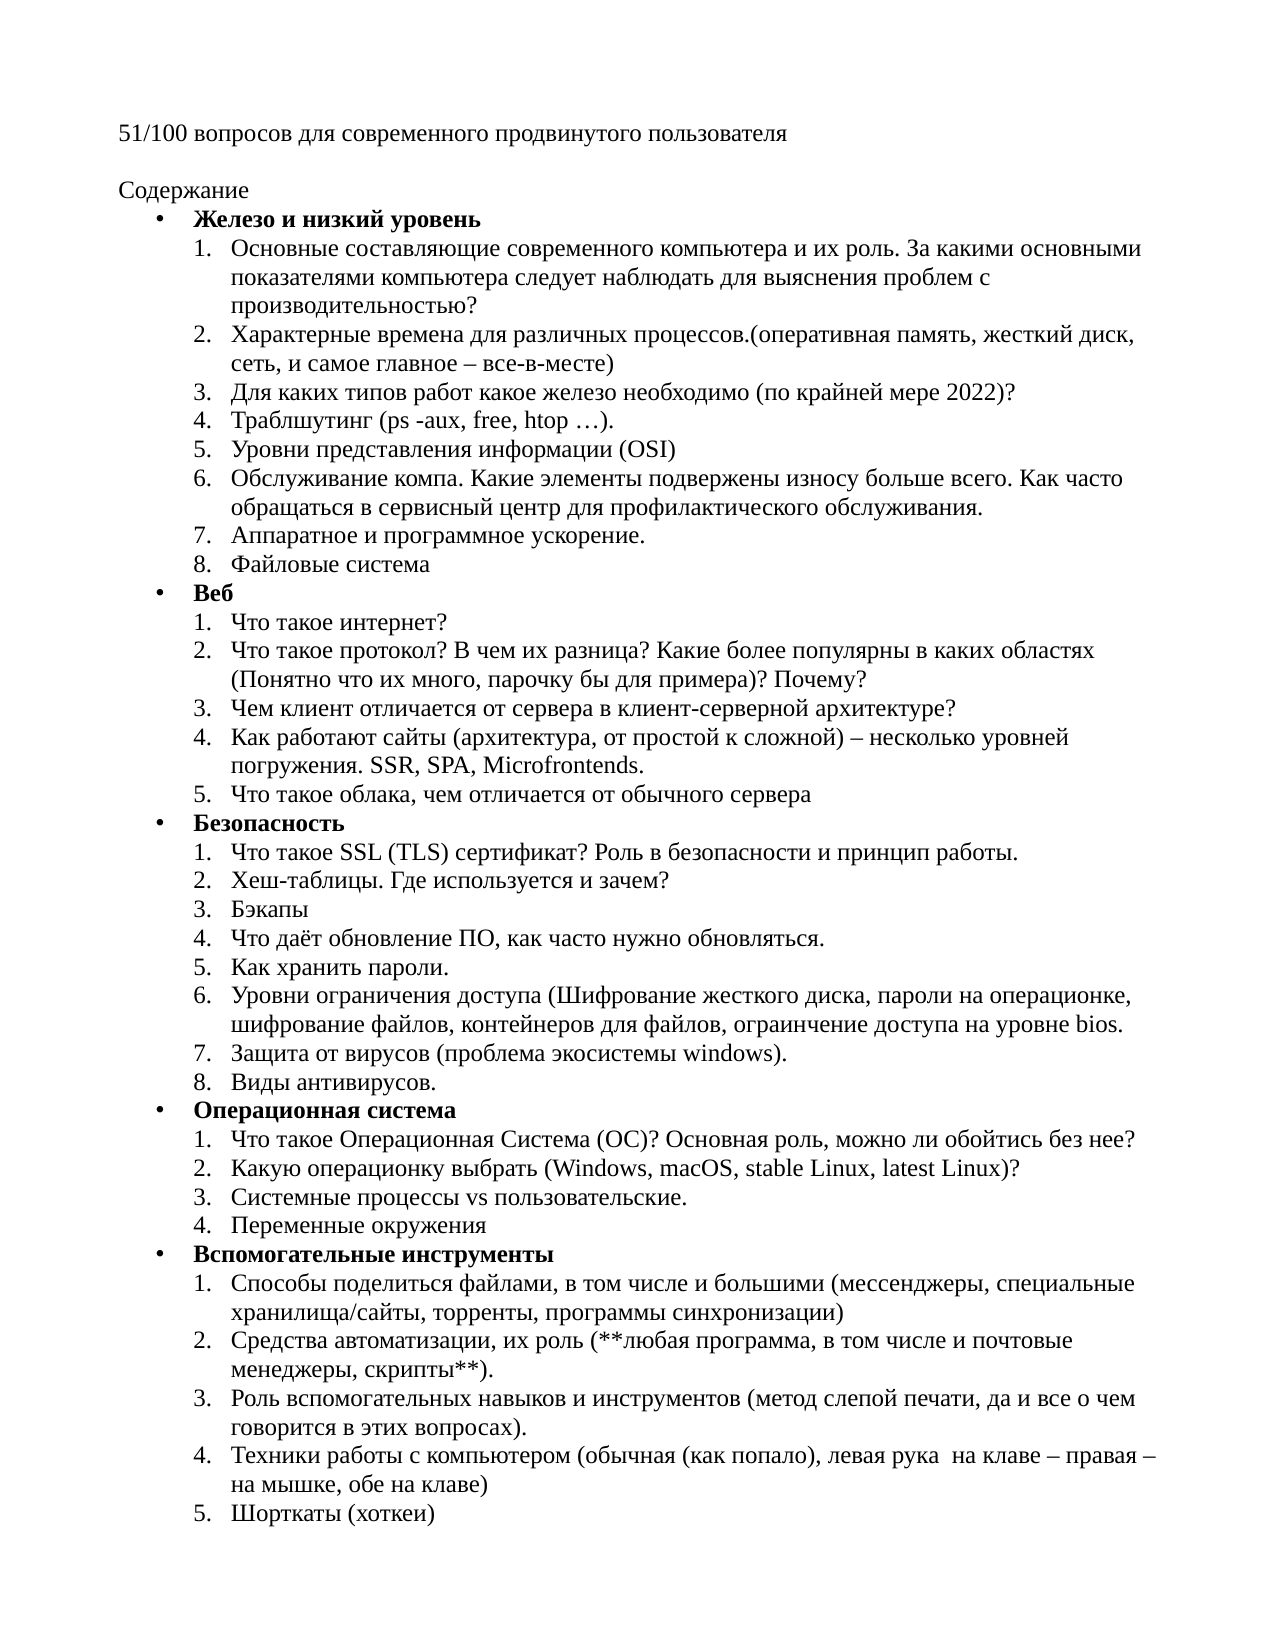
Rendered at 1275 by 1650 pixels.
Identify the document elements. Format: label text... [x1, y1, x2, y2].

list Как работают сайты (архитектура, от простой к сложной) – несколько уровней погружения. SSR, SPA, Microfrontends. [193, 722, 1157, 779]
list Уровни представления информации (OSI) [193, 434, 1157, 463]
list Вспомогательные инструменты [156, 1239, 1157, 1268]
list Основные составляющие современного компьютера и их роль. За какими основными показателями компьютера следует наблюдать для выяснения проблем с производительностью? [193, 233, 1157, 319]
list Веб [156, 578, 1157, 607]
text 51/100 вопросов для современного продвинутого пользователя [118, 118, 1157, 147]
list Файловые система [193, 549, 1157, 578]
list Роль вспомогательных навыков и инструментов (метод слепой печати, да и все о чем говорится в этих вопросах). [193, 1383, 1157, 1441]
list Траблшутинг (ps -aux, free, htop …). [193, 406, 1157, 434]
list Хеш-таблицы. Где используется и зачем? [193, 866, 1157, 894]
list Техники работы с компьютером (обычная (как попало), левая рука на клаве – правая – на мышке, обе на клаве) [193, 1441, 1157, 1498]
list Как хранить пароли. [193, 952, 1157, 981]
text Содержание [118, 176, 1157, 204]
list Средства автоматизации, их роль (**любая программа, в том числе и почтовые менеджеры, скрипты**). [193, 1326, 1157, 1383]
list Что даёт обновление ПО, как часто нужно обновляться. [193, 923, 1157, 952]
list Аппаратное и программное ускорение. [193, 521, 1157, 549]
list Характерные времена для различных процессов.(оперативная память, жесткий диск, сеть, и самое главное – все-в-месте) [193, 319, 1157, 377]
list Что такое SSL (TLS) сертификат? Роль в безопасности и принцип работы. [193, 837, 1157, 866]
list Что такое Операционная Система (ОС)? Основная роль, можно ли обойтись без нее? [193, 1124, 1157, 1153]
list Виды антивирусов. [193, 1067, 1157, 1096]
list Что такое протокол? В чем их разница? Какие более популярны в каких областях (Понятно что их много, парочку бы для примера)? Почему? [193, 636, 1157, 693]
list Что такое интернет? [193, 607, 1157, 636]
list Защита от вирусов (проблема экосистемы windows). [193, 1038, 1157, 1067]
list Обслуживание компа. Какие элементы подвержены износу больше всего. Как часто обращаться в сервисный центр для профилактического обслуживания. [193, 463, 1157, 521]
list Переменные окружения [193, 1211, 1157, 1239]
list Системные процессы vs пользовательские. [193, 1182, 1157, 1211]
list Что такое облака, чем отличается от обычного сервера [193, 779, 1157, 808]
list Бэкапы [193, 894, 1157, 923]
list Какую операционку выбрать (Windows, macOS, stable Linux, latest Linux)? [193, 1153, 1157, 1182]
list Железо и низкий уровень [156, 204, 1157, 233]
list Уровни ограничения доступа (Шифрование жесткого диска, пароли на операционке, шифрование файлов, контейнеров для файлов, ограинчение доступа на уровне bios. [193, 981, 1157, 1038]
list Операционная система [156, 1096, 1157, 1124]
list Для каких типов работ какое железо необходимо (по крайней мере 2022)? [193, 377, 1157, 406]
list Чем клиент отличается от сервера в клиент-серверной архитектуре? [193, 693, 1157, 722]
list Способы поделиться файлами, в том числе и большими (мессенджеры, специальные хранилища/сайты, торренты, программы синхронизации) [193, 1268, 1157, 1326]
list Шорткаты (хоткеи) [193, 1498, 1157, 1527]
list Безопасность [156, 808, 1157, 837]
